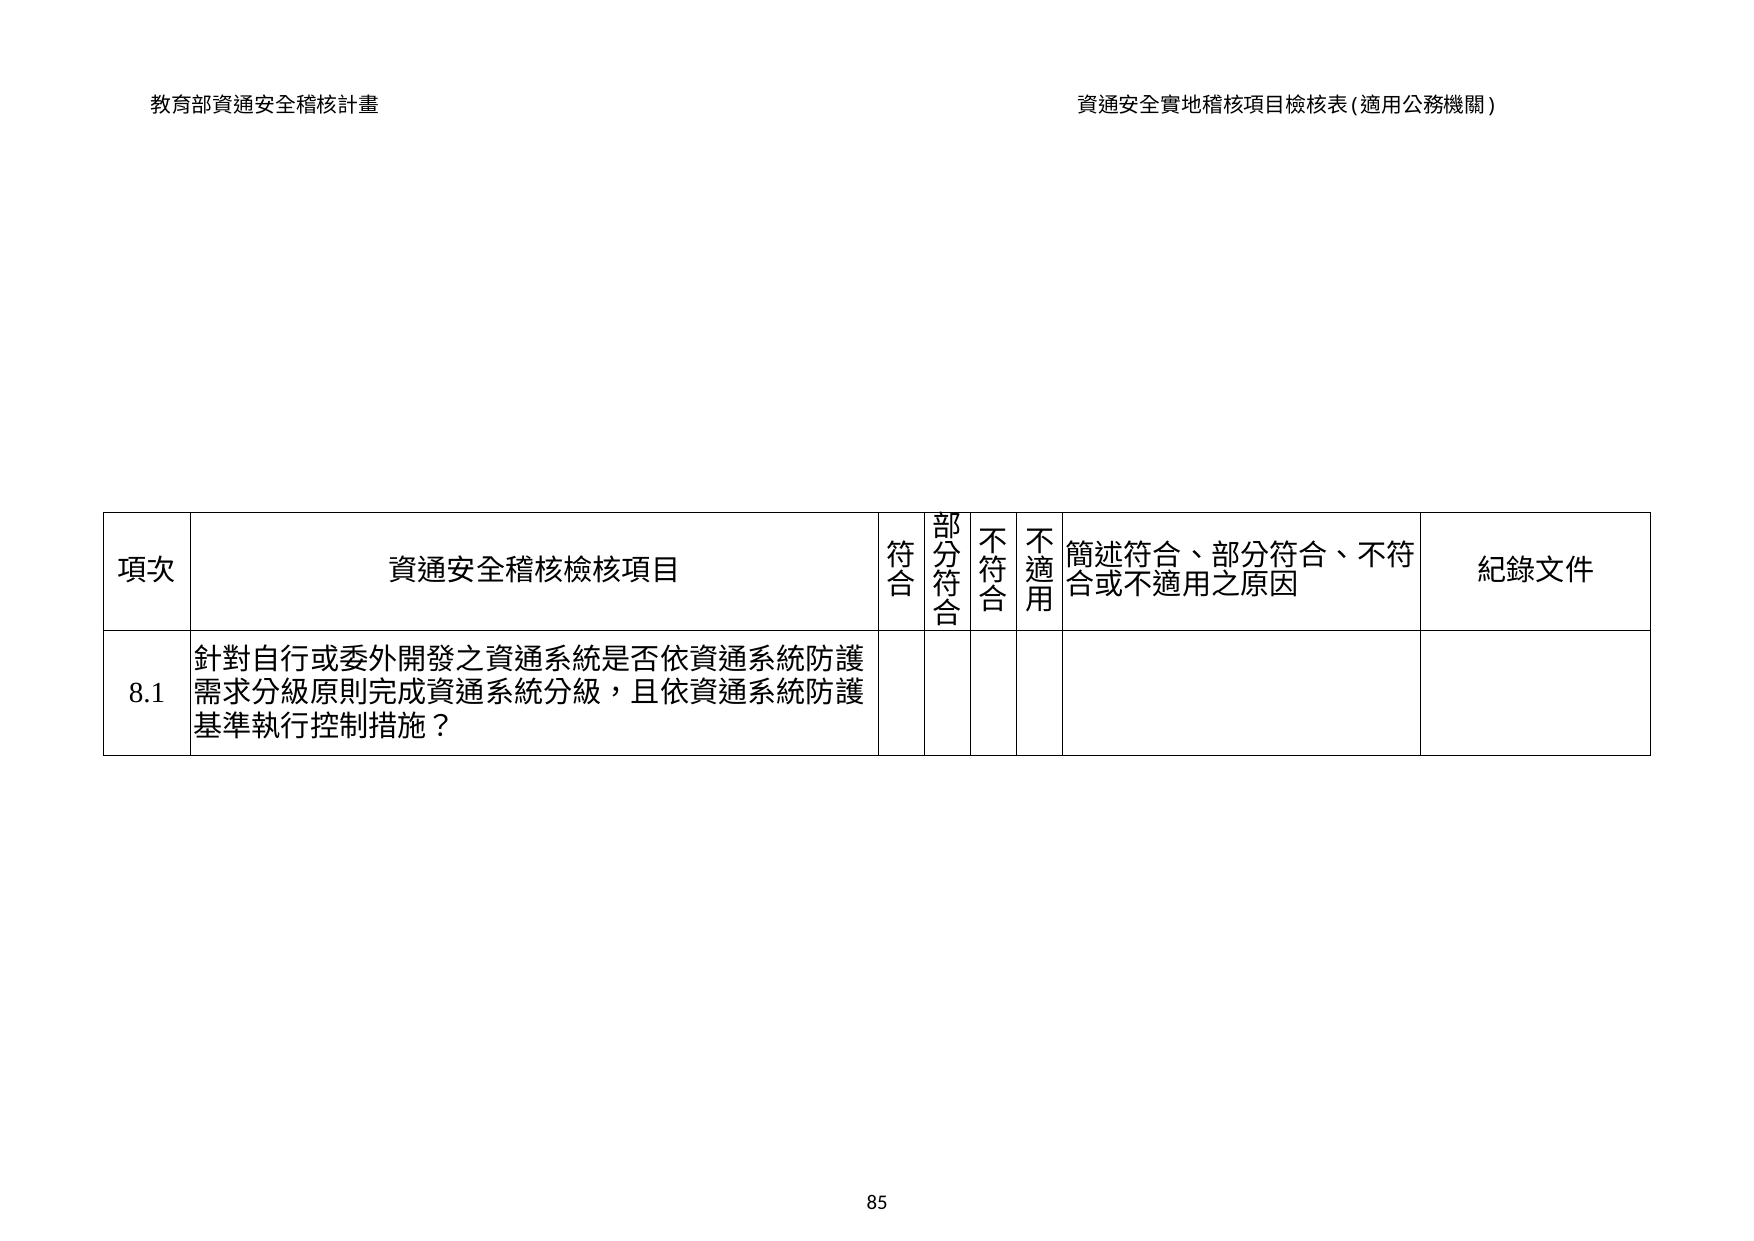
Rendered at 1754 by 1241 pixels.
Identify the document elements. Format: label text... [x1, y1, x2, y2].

table_header 資通安全稽核檢核項目 [191, 513, 878, 630]
table_cell [925, 631, 970, 755]
table_cell 針對自行或委外開發之資通系統是否依資通系統防護需求分級原則完成資通系統分級，且依資通系統防護基準執行控制措施？ [191, 631, 878, 755]
table_cell [879, 631, 924, 755]
table_cell [1421, 631, 1650, 755]
table_cell 8.1 [104, 631, 190, 755]
table_header 部分符合 [925, 513, 970, 630]
table_header 簡述符合、部分符合、不符合或不適用之原因 [1063, 513, 1420, 630]
table_header 不適用 [1017, 513, 1062, 630]
table_header 項次 [104, 513, 190, 630]
table_cell [1017, 631, 1062, 755]
table_cell [971, 631, 1016, 755]
table_cell [1063, 631, 1420, 755]
table_header 符合 [879, 513, 924, 630]
table_header 不符合 [971, 513, 1016, 630]
table_header 紀錄文件 [1421, 513, 1650, 630]
